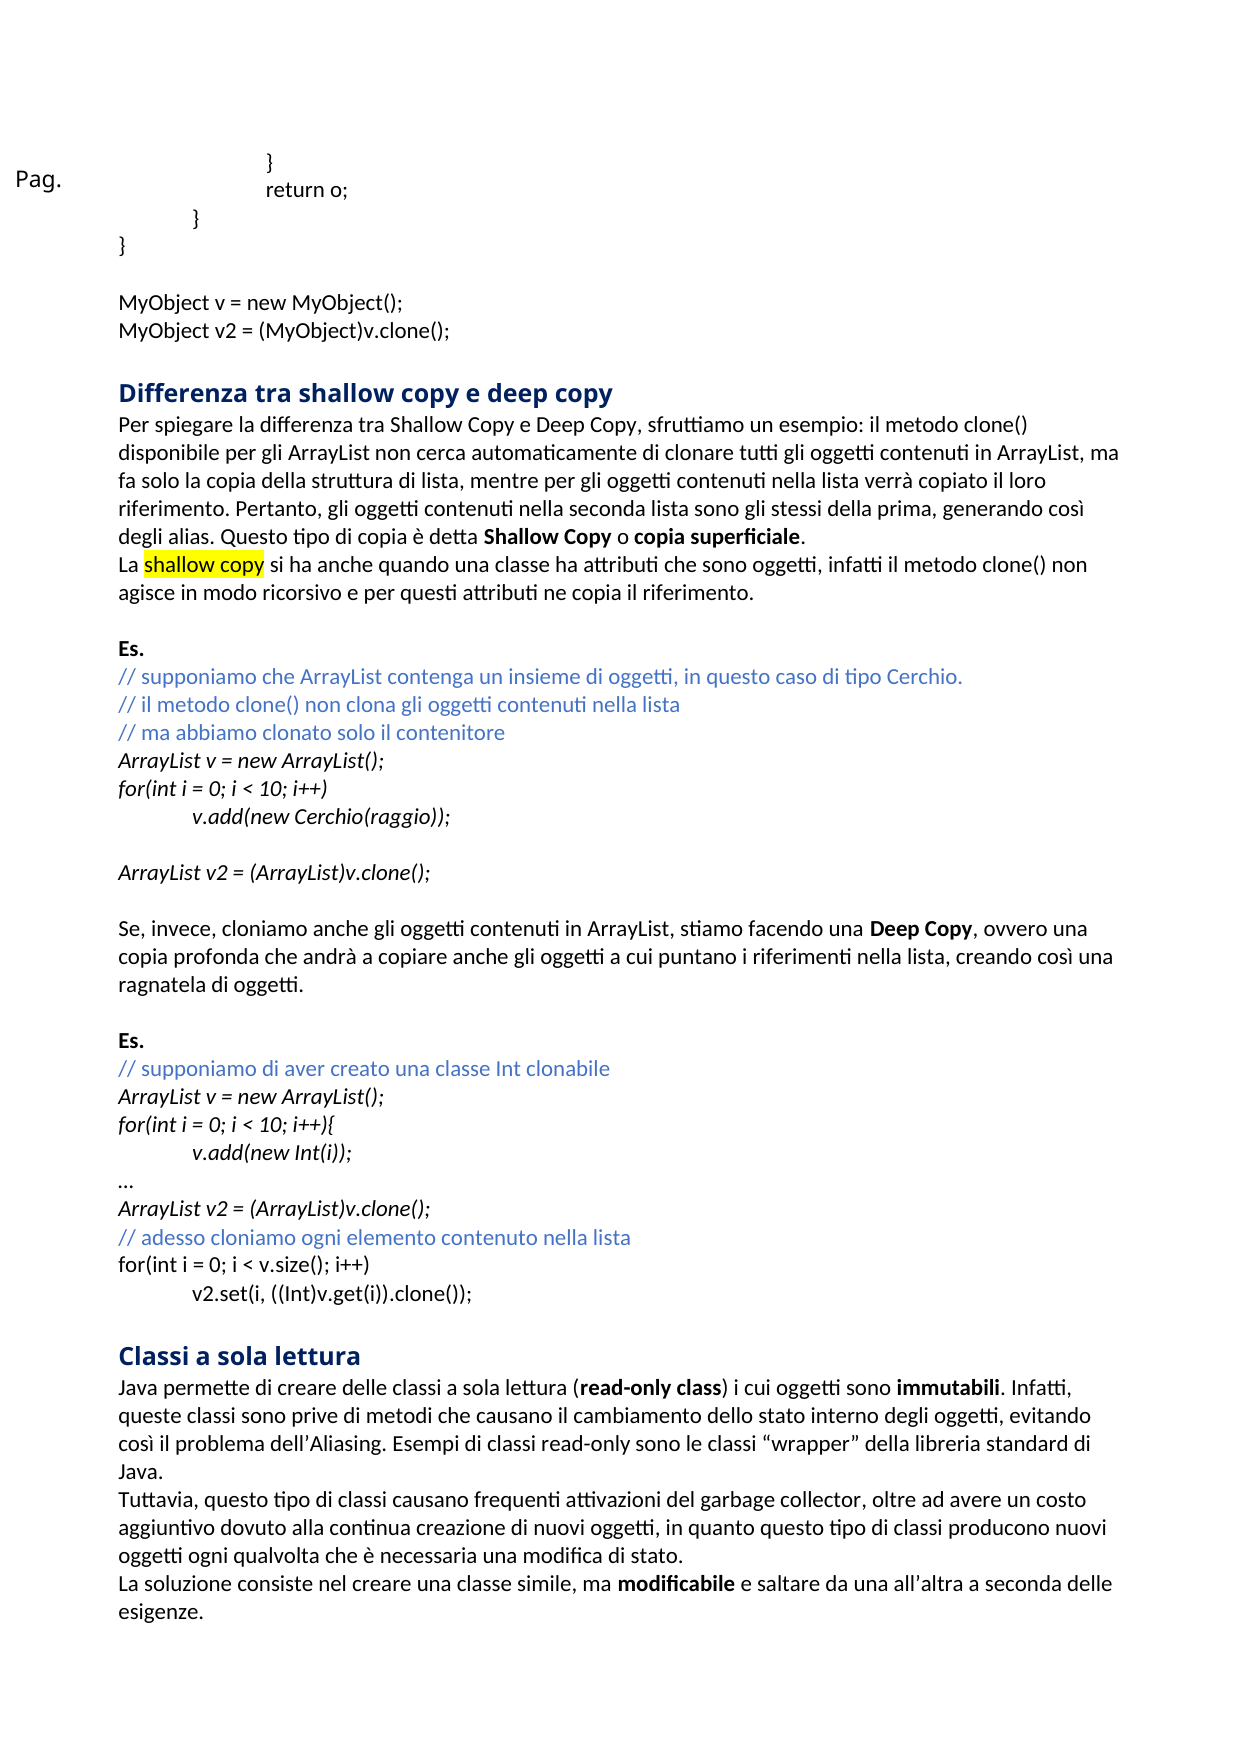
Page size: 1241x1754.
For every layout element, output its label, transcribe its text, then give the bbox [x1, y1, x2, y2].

text Se, invece, cloniamo anche gli oggetti contenuti in ArrayList, stiamo facendo una Deep Copy, ovvero una copia profonda che andrà a copiare anche gli oggetti a cui puntano i riferimenti nella lista, creando così una ragnatela di oggetti. [118, 914, 1122, 998]
text } [118, 148, 1122, 176]
text Tuttavia, questo tipo di classi causano frequenti attivazioni del garbage collector, oltre ad avere un costo aggiuntivo dovuto alla continua creazione di nuovi oggetti, in quanto questo tipo di classi producono nuovi oggetti ogni qualvolta che è necessaria una modifica di stato. [118, 1485, 1122, 1569]
text // supponiamo di aver creato una classe Int clonabile [118, 1054, 1122, 1082]
text Es. [118, 1026, 1122, 1054]
text Per spiegare la differenza tra Shallow Copy e Deep Copy, sfruttiamo un esempio: il metodo clone() disponibile per gli ArrayList non cerca automaticamente di clonare tutti gli oggetti contenuti in ArrayList, ma fa solo la copia della struttura di lista, mentre per gli oggetti contenuti nella lista verrà copiato il loro riferimento. Pertanto, gli oggetti contenuti nella seconda lista sono gli stessi della prima, generando così degli alias. Questo tipo di copia è detta Shallow Copy o copia superficiale. [118, 410, 1122, 550]
text v.add(new Cerchio(raggio)); [118, 802, 1122, 830]
text ArrayList v = new ArrayList(); [118, 746, 1122, 774]
subtitle Differenza tra shallow copy e deep copy [118, 376, 1122, 410]
text for(int i = 0; i < 10; i++){ [118, 1111, 1122, 1138]
text for(int i = 0; i < v.size(); i++) [118, 1251, 1122, 1279]
text MyObject v = new MyObject(); [118, 288, 1122, 316]
text v.add(new Int(i)); [118, 1138, 1122, 1167]
text // ma abbiamo clonato solo il contenitore [118, 718, 1122, 746]
text La soluzione consiste nel creare una classe simile, ma modificabile e saltare da una all’altra a seconda delle esigenze. [118, 1569, 1122, 1625]
text La shallow copy si ha anche quando una classe ha attributi che sono oggetti, infatti il metodo clone() non agisce in modo ricorsivo e per questi attributi ne copia il riferimento. [118, 550, 1122, 606]
text Java permette di creare delle classi a sola lettura (read-only class) i cui oggetti sono immutabili. Infatti, queste classi sono prive di metodi che causano il cambiamento dello stato interno degli oggetti, evitando così il problema dell’Aliasing. Esempi di classi read-only sono le classi “wrapper” della libreria standard di Java. [118, 1373, 1122, 1485]
text // supponiamo che ArrayList contenga un insieme di oggetti, in questo caso di tipo Cerchio. [118, 662, 1122, 690]
text ArrayList v2 = (ArrayList)v.clone(); [118, 1194, 1122, 1223]
text return o; [118, 176, 1122, 204]
text … [118, 1167, 1122, 1194]
text } [118, 204, 1122, 232]
text ArrayList v = new ArrayList(); [118, 1082, 1122, 1111]
text // adesso cloniamo ogni elemento contenuto nella lista [118, 1223, 1122, 1251]
text for(int i = 0; i < 10; i++) [118, 774, 1122, 802]
text } [118, 232, 1122, 260]
text ArrayList v2 = (ArrayList)v.clone(); [118, 858, 1122, 886]
subtitle Classi a sola lettura [118, 1339, 1122, 1373]
text // il metodo clone() non clona gli oggetti contenuti nella lista [118, 690, 1122, 718]
text v2.set(i, ((Int)v.get(i)).clone()); [118, 1279, 1122, 1307]
text Es. [118, 634, 1122, 662]
text MyObject v2 = (MyObject)v.clone(); [118, 316, 1122, 344]
